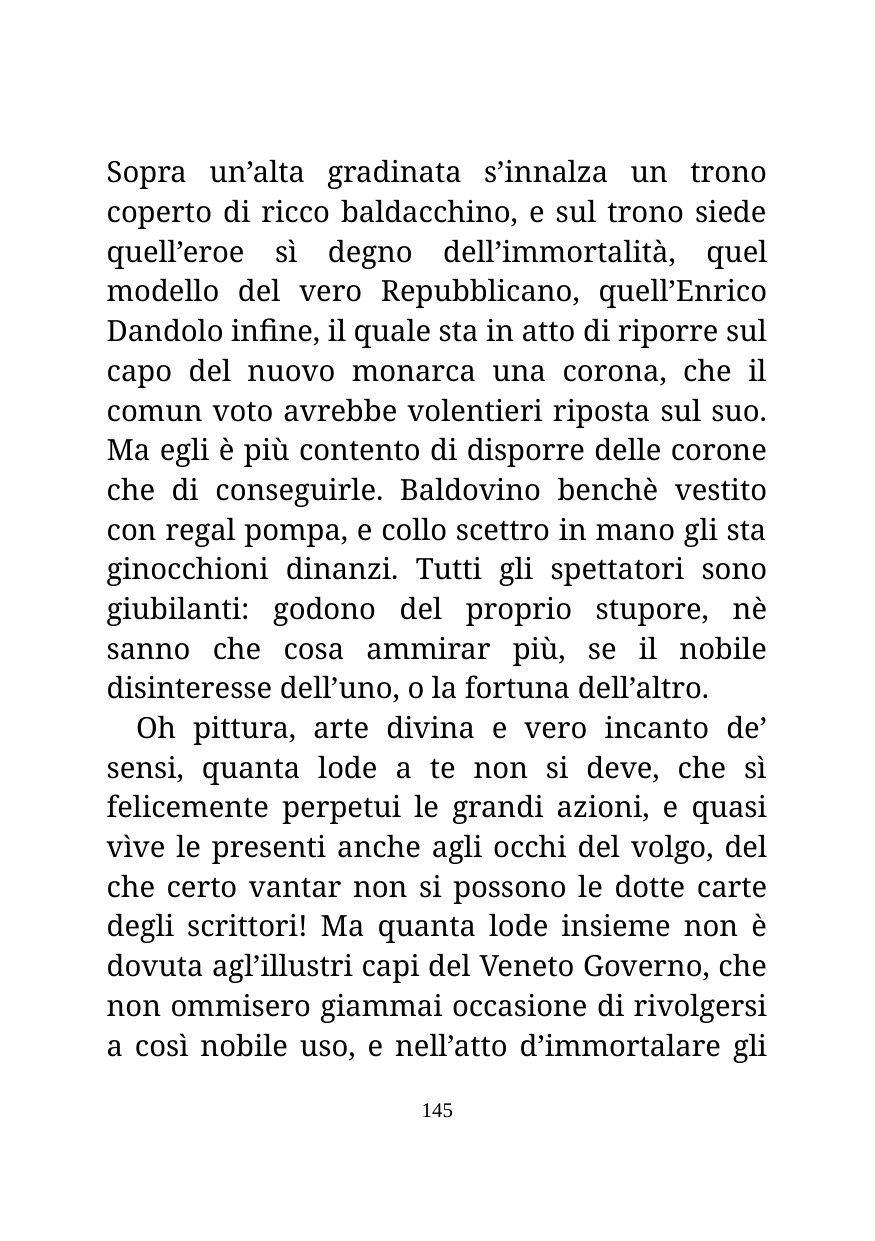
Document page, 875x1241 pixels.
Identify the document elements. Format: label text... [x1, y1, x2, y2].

text Sopra un’alta gradinata s’innalza un trono coperto di ricco baldacchino, e sul trono siede quell’eroe sì degno dell’immortalità, quel modello del vero Repubblicano, quell’Enrico Dandolo infine, il quale sta in atto di riporre sul capo del nuovo monarca una corona, che il comun voto avrebbe volentieri riposta sul suo. Ma egli è più contento di disporre delle corone che di conseguirle. Baldovino benchè vestito con regal pompa, e collo scettro in mano gli sta ginocchioni dinanzi. Tutti gli spettatori sono giubilanti: godono del proprio stupore, nè sanno che cosa ammirar più, se il nobile disinteresse dell’uno, o la fortuna dell’altro. [106, 152, 768, 707]
text Oh pittura, arte divina e vero incanto de’ sensi, quanta lode a te non si deve, che sì felicemente perpetui le grandi azioni, e quasi vìve le presenti anche agli occhi del volgo, del che certo vantar non si possono le dotte carte degli scrittori! Ma quanta lode insieme non è dovuta agl’illustri capi del Veneto Governo, che non ommisero giammai occasione di rivolgersi a così nobile uso, e nell’atto d’immortalare gli [106, 707, 768, 1064]
